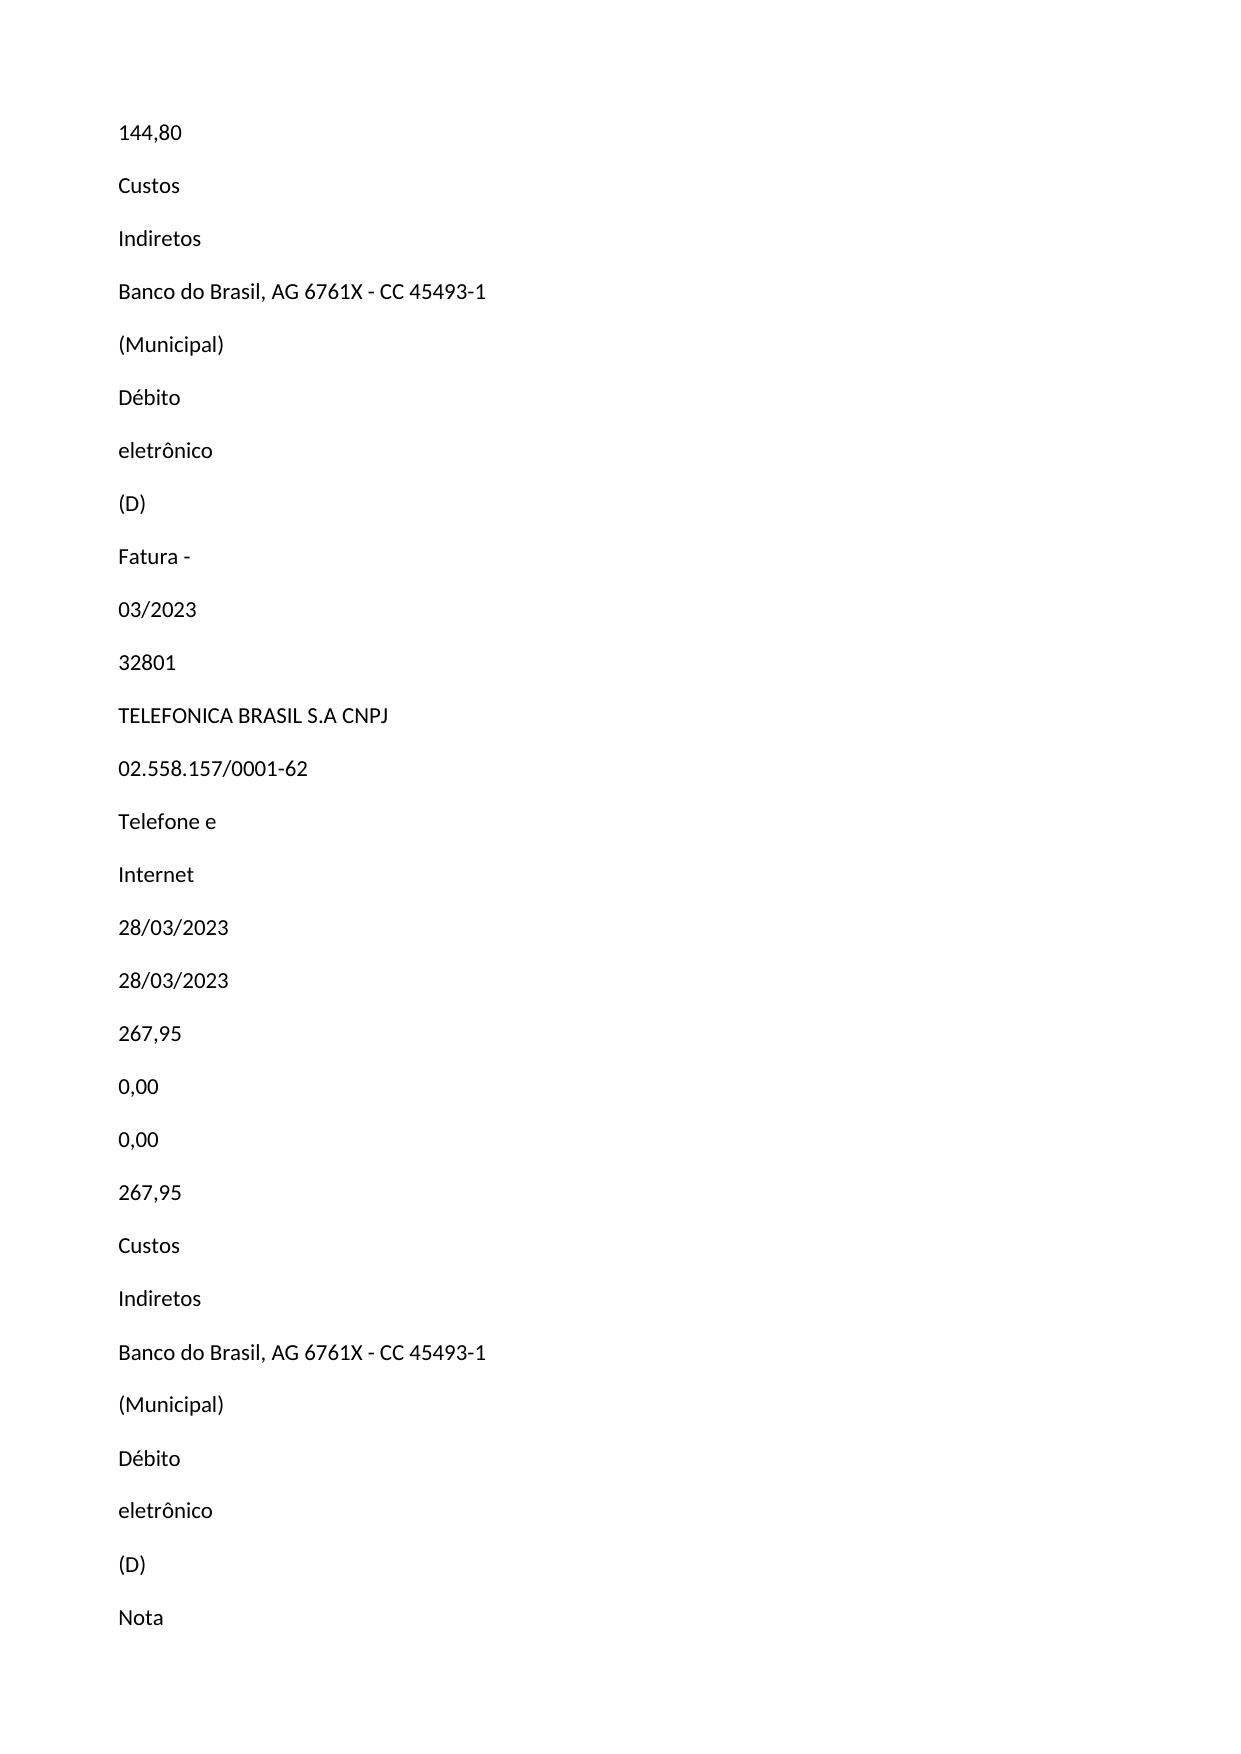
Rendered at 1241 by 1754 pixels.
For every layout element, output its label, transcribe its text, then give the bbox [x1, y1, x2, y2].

text eletrônico [118, 436, 1122, 464]
text 28/03/2023 [118, 966, 1122, 994]
text 03/2023 [118, 595, 1122, 623]
text 0,00 [118, 1072, 1122, 1101]
text (Municipal) [118, 330, 1122, 358]
text Custos [118, 1232, 1122, 1259]
text 32801 [118, 648, 1122, 676]
text 02.558.157/0001-62 [118, 754, 1122, 782]
text Custos [118, 171, 1122, 199]
text 267,95 [118, 1178, 1122, 1207]
text (Municipal) [118, 1391, 1122, 1419]
text Fatura - [118, 542, 1122, 570]
text Nota [118, 1603, 1122, 1631]
text Telefone e [118, 807, 1122, 835]
text Indiretos [118, 1284, 1122, 1313]
text eletrônico [118, 1497, 1122, 1525]
text Indiretos [118, 224, 1122, 252]
text Débito [118, 383, 1122, 411]
text (D) [118, 489, 1122, 517]
text 267,95 [118, 1019, 1122, 1047]
text TELEFONICA BRASIL S.A CNPJ [118, 701, 1122, 729]
text (D) [118, 1550, 1122, 1578]
text Banco do Brasil, AG 6761X - CC 45493-1 [118, 277, 1122, 305]
text 144,80 [118, 118, 1122, 146]
text Banco do Brasil, AG 6761X - CC 45493-1 [118, 1338, 1122, 1366]
text 28/03/2023 [118, 913, 1122, 941]
text Internet [118, 860, 1122, 888]
text 0,00 [118, 1126, 1122, 1153]
text Débito [118, 1444, 1122, 1472]
